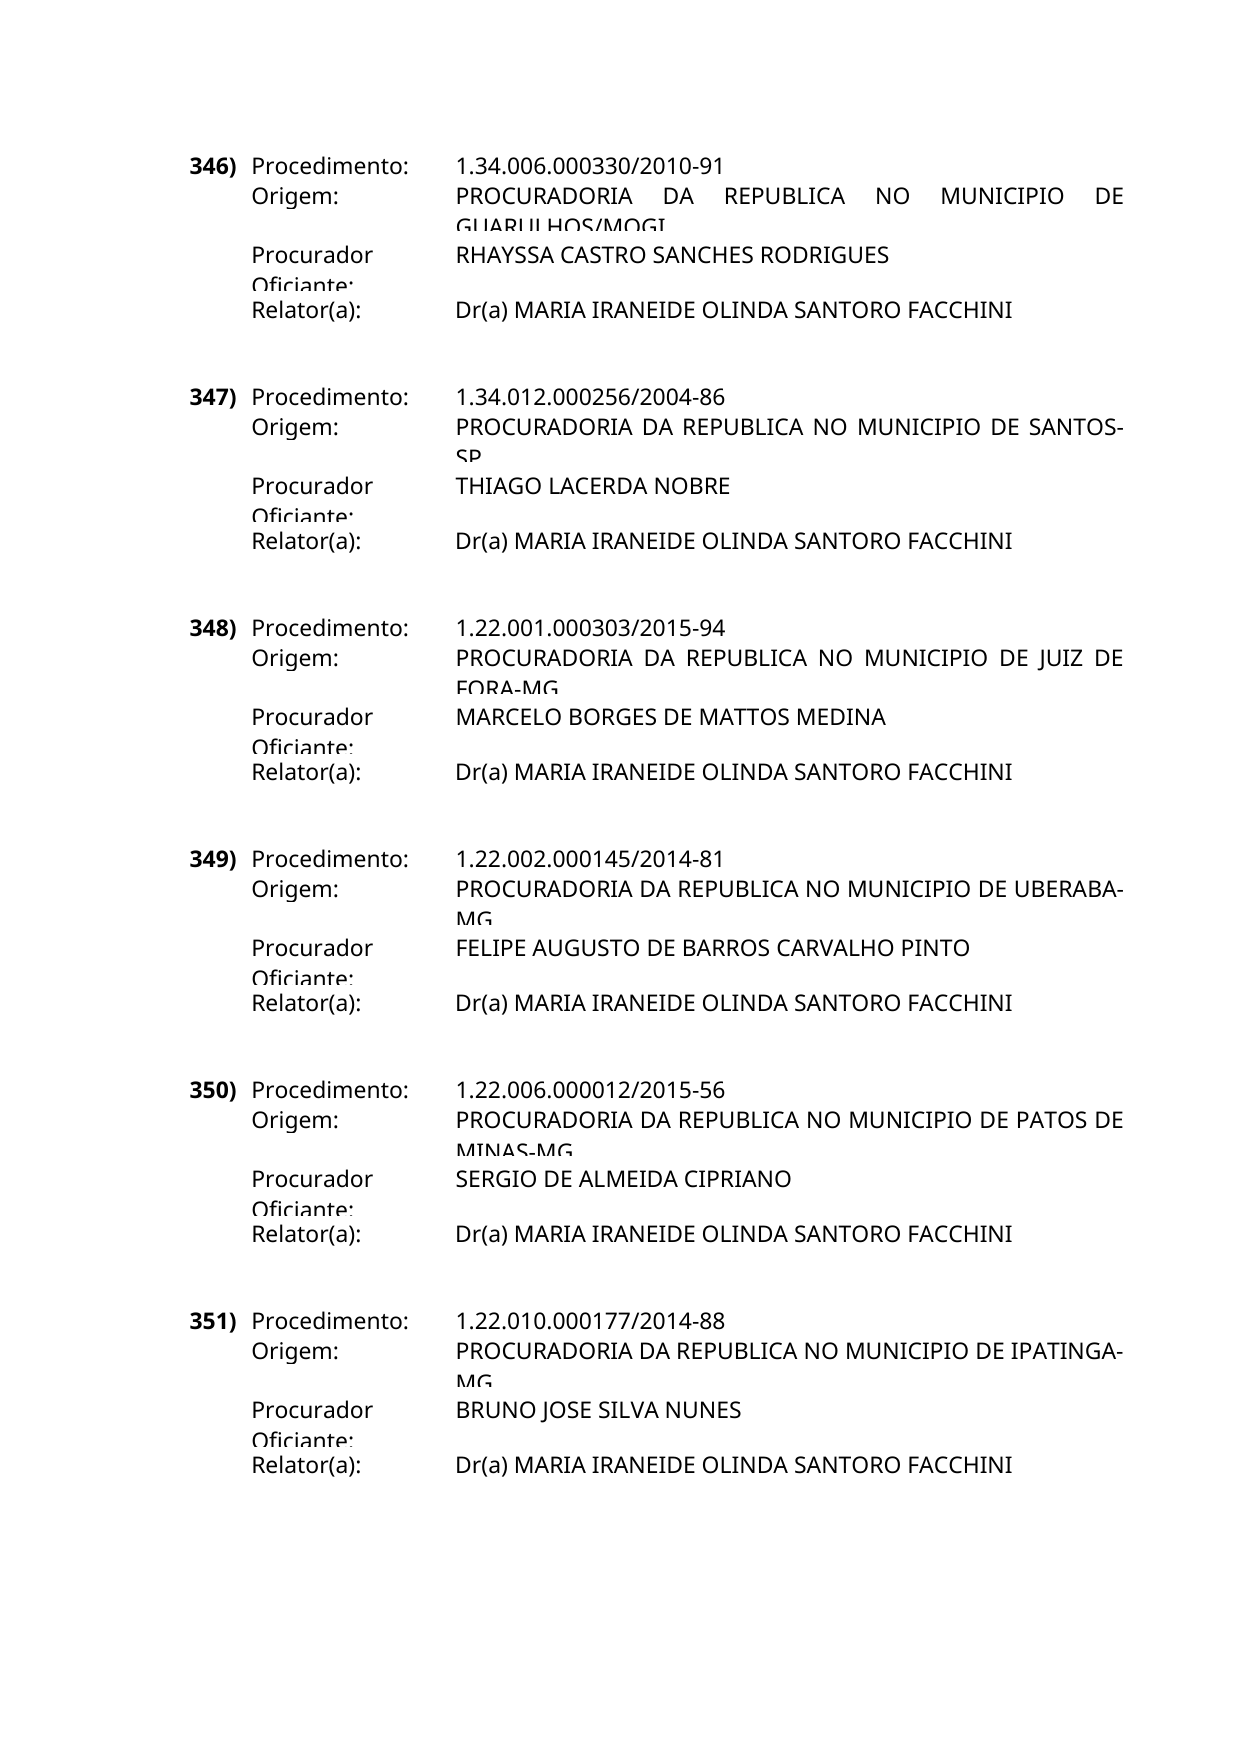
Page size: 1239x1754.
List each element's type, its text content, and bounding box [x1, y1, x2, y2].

table_cell [189, 1364, 251, 1386]
table_cell Origem: [251, 411, 455, 439]
table_cell [251, 786, 455, 843]
table_cell [251, 1017, 455, 1074]
table_cell [1125, 411, 1239, 439]
table_cell 348) [189, 612, 251, 641]
table_cell [455, 1155, 1124, 1163]
table_header Relator(a): [251, 1449, 455, 1478]
table_cell [189, 786, 251, 843]
table_cell SERGIO DE ALMEIDA CIPRIANO [455, 1163, 1124, 1214]
table_cell [1125, 1449, 1239, 1479]
table_cell [0, 239, 189, 289]
table_cell [0, 470, 189, 521]
table_cell [189, 1394, 251, 1445]
table_cell [0, 462, 189, 469]
table_cell [0, 440, 189, 462]
table_cell [251, 693, 455, 701]
table_cell [0, 209, 189, 231]
table_cell BRUNO JOSE SILVA NUNES [455, 1394, 1124, 1445]
table_cell [0, 701, 189, 752]
table_cell [189, 180, 251, 208]
table_header Dr(a) MARIA IRANEIDE OLINDA SANTORO FACCHINI [455, 525, 1122, 554]
table_cell Procedimento: [251, 381, 455, 409]
table_cell [1125, 1155, 1239, 1163]
table_cell [189, 1163, 251, 1214]
table_cell [1125, 932, 1239, 983]
table_cell [1125, 642, 1239, 671]
table_cell PROCURADORIA DA REPUBLICA NO MUNICIPIO DE SANTOS-SP [455, 411, 1124, 462]
table_cell MARCELO BORGES DE MATTOS MEDINA [455, 701, 1124, 752]
table_cell [189, 693, 251, 701]
table_cell [189, 902, 251, 924]
table_cell [251, 902, 455, 924]
table_cell [189, 1248, 251, 1305]
table_cell [1125, 1305, 1239, 1334]
table_cell PROCURADORIA DA REPUBLICA NO MUNICIPIO DE JUIZ DE FORA-MG [455, 642, 1124, 693]
table_cell 346) [189, 150, 251, 178]
table_cell [0, 924, 189, 932]
table_cell [1125, 209, 1239, 231]
table_cell Procurador Oficiante: [251, 932, 455, 984]
table_cell [0, 873, 189, 902]
table_cell Origem: [251, 1335, 455, 1364]
table_cell PROCURADORIA DA REPUBLICA NO MUNICIPIO DE IPATINGA-MG [455, 1335, 1124, 1386]
table_cell PROCURADORIA DA REPUBLICA NO MUNICIPIO DE GUARULHOS/MOGI [455, 180, 1124, 231]
table_cell [455, 1386, 1124, 1394]
table_header Dr(a) MARIA IRANEIDE OLINDA SANTORO FACCHINI [455, 756, 1122, 785]
table_cell [0, 786, 189, 843]
table_cell [1125, 873, 1239, 902]
table_cell Procurador Oficiante: [251, 1394, 455, 1446]
table_cell [189, 701, 251, 752]
table_cell [0, 150, 189, 178]
table_cell [0, 555, 189, 612]
table_cell [0, 1335, 189, 1364]
table_cell [251, 324, 455, 381]
table_cell 350) [189, 1074, 251, 1103]
table_cell [1125, 1163, 1239, 1214]
table_cell [0, 1017, 189, 1074]
table_cell 1.22.002.000145/2014-81 [455, 843, 1124, 872]
table_cell [189, 987, 251, 1017]
table_cell [189, 1104, 251, 1133]
table_cell [1125, 1364, 1239, 1386]
table_cell [189, 294, 251, 324]
table_cell [251, 462, 455, 469]
table_cell [0, 902, 189, 924]
table_cell [0, 1386, 189, 1394]
table_cell Procurador Oficiante: [251, 701, 455, 753]
table_cell [189, 1218, 251, 1248]
table_cell Origem: [251, 180, 455, 208]
table_cell PROCURADORIA DA REPUBLICA NO MUNICIPIO DE UBERABA-MG [455, 873, 1124, 924]
table_cell [189, 470, 251, 521]
table_cell [189, 873, 251, 902]
table_cell [455, 324, 1124, 381]
table_cell [1125, 470, 1239, 521]
table_cell [189, 411, 251, 439]
table_cell [189, 462, 251, 469]
table_cell [0, 642, 189, 671]
table_cell [1125, 381, 1239, 409]
table_cell [1125, 701, 1239, 752]
table_cell [189, 525, 251, 555]
table_cell [189, 1335, 251, 1364]
table_cell [1125, 612, 1239, 641]
table_cell [0, 381, 189, 409]
table_cell [0, 1364, 189, 1386]
table_cell [0, 1305, 189, 1334]
table_cell PROCURADORIA DA REPUBLICA NO MUNICIPIO DE PATOS DE MINAS-MG [455, 1104, 1124, 1155]
table_cell [0, 1133, 189, 1155]
table_cell [1125, 324, 1239, 381]
table_cell Origem: [251, 642, 455, 671]
table_cell [455, 924, 1124, 932]
table_header [251, 0, 455, 150]
table_header Relator(a): [251, 294, 455, 323]
table_header [455, 0, 1124, 150]
table_cell [1125, 786, 1239, 843]
table_cell [455, 1017, 1124, 1074]
table_cell 351) [189, 1305, 251, 1334]
table_header Dr(a) MARIA IRANEIDE OLINDA SANTORO FACCHINI [455, 987, 1122, 1016]
table_cell 1.22.010.000177/2014-88 [455, 1305, 1124, 1334]
table_cell [1125, 902, 1239, 924]
table_cell [189, 555, 251, 612]
table_cell [0, 671, 189, 693]
table_cell [1125, 1133, 1239, 1155]
table_cell [455, 462, 1124, 469]
table_cell [1125, 1386, 1239, 1394]
table_cell [189, 932, 251, 983]
table_cell RHAYSSA CASTRO SANCHES RODRIGUES [455, 239, 1124, 289]
table_cell [455, 1248, 1124, 1305]
table_cell [1125, 231, 1239, 238]
table_header [189, 0, 251, 150]
table_cell [1125, 1017, 1239, 1074]
table_header Relator(a): [251, 525, 455, 554]
table_cell [0, 525, 189, 555]
table_header Dr(a) MARIA IRANEIDE OLINDA SANTORO FACCHINI [455, 1449, 1122, 1478]
table_cell Procedimento: [251, 1305, 455, 1334]
table_cell [0, 932, 189, 983]
table_cell [1125, 150, 1239, 178]
table_cell 347) [189, 381, 251, 409]
table_cell [251, 555, 455, 612]
table_header Dr(a) MARIA IRANEIDE OLINDA SANTORO FACCHINI [455, 1218, 1122, 1247]
table_cell [189, 1155, 251, 1163]
table_cell [251, 924, 455, 932]
table_cell [1125, 462, 1239, 469]
table_cell Procedimento: [251, 612, 455, 641]
table_cell 1.22.001.000303/2015-94 [455, 612, 1124, 641]
table_cell [0, 756, 189, 786]
table_cell [0, 294, 189, 324]
table_cell [0, 1394, 189, 1445]
table_cell [189, 231, 251, 238]
table_cell [189, 924, 251, 932]
table_cell [1125, 525, 1239, 555]
table_cell [0, 180, 189, 208]
table_cell [0, 1155, 189, 1163]
table_cell [1125, 294, 1239, 324]
table_cell Origem: [251, 873, 455, 902]
table_cell [189, 1017, 251, 1074]
table_cell [251, 1364, 455, 1386]
table_cell [1125, 1104, 1239, 1133]
table_cell Origem: [251, 1104, 455, 1133]
table_cell [189, 1133, 251, 1155]
table_cell THIAGO LACERDA NOBRE [455, 470, 1124, 521]
table_cell [1125, 1248, 1239, 1305]
table_cell [1125, 1335, 1239, 1364]
table_header Relator(a): [251, 756, 455, 785]
table_cell [189, 1449, 251, 1479]
table_cell Procurador Oficiante: [251, 470, 455, 522]
table_cell [1125, 180, 1239, 208]
table_header Relator(a): [251, 987, 455, 1016]
table_cell [1125, 756, 1239, 786]
table_cell [1125, 555, 1239, 612]
table_header [1125, 0, 1239, 150]
table_cell FELIPE AUGUSTO DE BARROS CARVALHO PINTO [455, 932, 1124, 983]
table_cell [189, 440, 251, 462]
table_cell [189, 324, 251, 381]
table_cell [251, 1155, 455, 1163]
table_cell Procedimento: [251, 843, 455, 872]
table_cell [455, 231, 1124, 238]
table_cell [251, 1386, 455, 1394]
table_cell [189, 756, 251, 786]
table_cell 1.34.006.000330/2010-91 [455, 150, 1124, 178]
table_cell [189, 642, 251, 671]
table_header Relator(a): [251, 1218, 455, 1247]
table_cell [189, 209, 251, 231]
table_cell [1125, 1218, 1239, 1248]
table_cell [455, 555, 1124, 612]
table_cell Procurador Oficiante: [251, 239, 455, 291]
table_cell [1125, 843, 1239, 872]
table_cell [0, 1104, 189, 1133]
table_cell [0, 411, 189, 439]
table_cell [1125, 239, 1239, 289]
table_cell Procurador Oficiante: [251, 1163, 455, 1215]
table_header [0, 0, 189, 150]
table_cell 349) [189, 843, 251, 872]
table_cell 1.22.006.000012/2015-56 [455, 1074, 1124, 1103]
table_cell [0, 843, 189, 872]
table_cell [251, 671, 455, 693]
table_cell [189, 671, 251, 693]
table_cell [0, 693, 189, 701]
table_cell [0, 231, 189, 238]
table_cell 1.34.012.000256/2004-86 [455, 381, 1124, 409]
table_cell [189, 239, 251, 289]
table_cell [251, 1133, 455, 1155]
table_cell [1125, 1074, 1239, 1103]
table_header Dr(a) MARIA IRANEIDE OLINDA SANTORO FACCHINI [455, 294, 1122, 323]
table_cell [251, 231, 455, 238]
table_cell [0, 987, 189, 1017]
table_cell [0, 1248, 189, 1305]
table_cell [0, 1163, 189, 1214]
table_cell [0, 1218, 189, 1248]
table_cell [189, 1386, 251, 1394]
table_cell [1125, 693, 1239, 701]
table_cell [251, 209, 455, 231]
table_cell [1125, 924, 1239, 932]
table_cell [455, 693, 1124, 701]
table_cell [1125, 440, 1239, 462]
table_cell Procedimento: [251, 1074, 455, 1103]
table_cell [0, 324, 189, 381]
table_cell [1125, 987, 1239, 1017]
table_cell [0, 1449, 189, 1479]
table_cell [251, 440, 455, 462]
table_cell [455, 786, 1124, 843]
table_cell [0, 1074, 189, 1103]
table_cell Procedimento: [251, 150, 455, 178]
table_cell [1125, 671, 1239, 693]
table_cell [251, 1248, 455, 1305]
table_cell [1125, 1394, 1239, 1445]
table_cell [0, 612, 189, 641]
